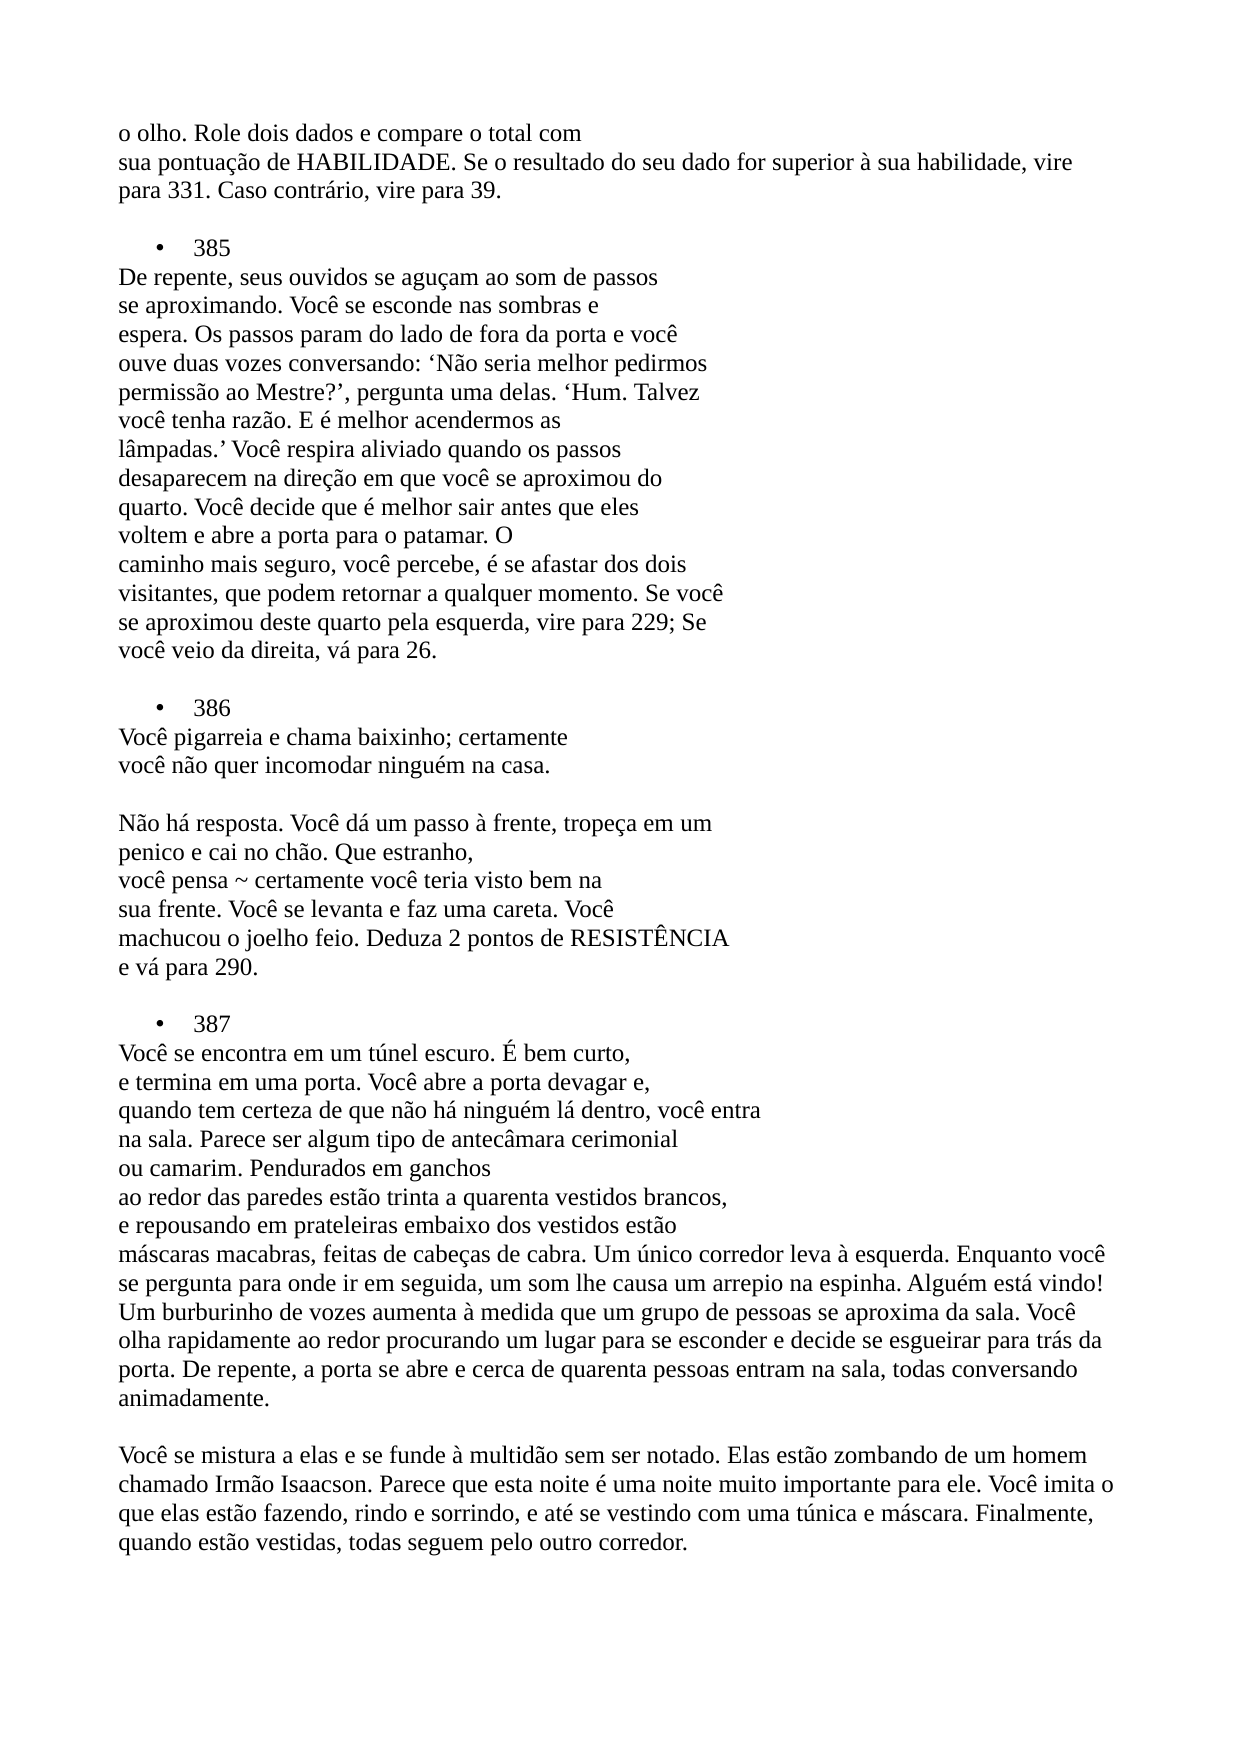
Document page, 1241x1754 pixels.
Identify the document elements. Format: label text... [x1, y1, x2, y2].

text sua pontuação de HABILIDADE. Se o resultado do seu dado for superior à sua habilidade, vire [118, 147, 1122, 176]
text voltem e abre a porta para o patamar. O [118, 521, 1122, 549]
text Você pigarreia e chama baixinho; certamente [118, 722, 1122, 751]
text na sala. Parece ser algum tipo de antecâmara cerimonial [118, 1124, 1122, 1153]
text e repousando em prateleiras embaixo dos vestidos estão [118, 1211, 1122, 1239]
text Você se encontra em um túnel escuro. É bem curto, [118, 1038, 1122, 1067]
list 385 [156, 233, 1122, 262]
text espera. Os passos param do lado de fora da porta e você [118, 319, 1122, 348]
text desaparecem na direção em que você se aproximou do [118, 463, 1122, 492]
text lâmpadas.’ Você respira aliviado quando os passos [118, 434, 1122, 463]
text ao redor das paredes estão trinta a quarenta vestidos brancos, [118, 1182, 1122, 1211]
text penico e cai no chão. Que estranho, [118, 837, 1122, 866]
text permissão ao Mestre?’, pergunta uma delas. ‘Hum. Talvez [118, 377, 1122, 406]
text você pensa ~ certamente você teria visto bem na [118, 866, 1122, 894]
text e vá para 290. [118, 952, 1122, 981]
text machucou o joelho feio. Deduza 2 pontos de RESISTÊNCIA [118, 923, 1122, 952]
list 387 [156, 1009, 1122, 1038]
text quarto. Você decide que é melhor sair antes que eles [118, 492, 1122, 521]
list 386 [156, 693, 1122, 722]
text quando tem certeza de que não há ninguém lá dentro, você entra [118, 1096, 1122, 1124]
text De repente, seus ouvidos se aguçam ao som de passos [118, 262, 1122, 291]
text ouve duas vozes conversando: ‘Não seria melhor pedirmos [118, 348, 1122, 377]
text caminho mais seguro, você percebe, é se afastar dos dois [118, 549, 1122, 578]
text você veio da direita, vá para 26. [118, 636, 1122, 664]
text você tenha razão. E é melhor acendermos as [118, 406, 1122, 434]
text máscaras macabras, feitas de cabeças de cabra. Um único corredor leva à esquerda. Enquanto você se pergunta para onde ir em seguida, um som lhe causa um arrepio na espinha. Alguém está vindo! Um burburinho de vozes aumenta à medida que um grupo de pessoas se aproxima da sala. Você olha rapidamente ao redor procurando um lugar para se esconder e decide se esgueirar para trás da porta. De repente, a porta se abre e cerca de quarenta pessoas entram na sala, todas conversando animadamente. [118, 1239, 1122, 1412]
text Não há resposta. Você dá um passo à frente, tropeça em um [118, 808, 1122, 837]
text você não quer incomodar ninguém na casa. [118, 751, 1122, 779]
text Você se mistura a elas e se funde à multidão sem ser notado. Elas estão zombando de um homem chamado Irmão Isaacson. Parece que esta noite é uma noite muito importante para ele. Você imita o que elas estão fazendo, rindo e sorrindo, e até se vestindo com uma túnica e máscara. Finalmente, quando estão vestidas, todas seguem pelo outro corredor. [118, 1441, 1122, 1556]
text o olho. Role dois dados e compare o total com [118, 118, 1122, 147]
text sua frente. Você se levanta e faz uma careta. Você [118, 894, 1122, 923]
text ou camarim. Pendurados em ganchos [118, 1153, 1122, 1182]
text visitantes, que podem retornar a qualquer momento. Se você [118, 578, 1122, 607]
text se aproximou deste quarto pela esquerda, vire para 229; Se [118, 607, 1122, 636]
text para 331. Caso contrário, vire para 39. [118, 176, 1122, 204]
text se aproximando. Você se esconde nas sombras e [118, 291, 1122, 319]
text e termina em uma porta. Você abre a porta devagar e, [118, 1067, 1122, 1096]
